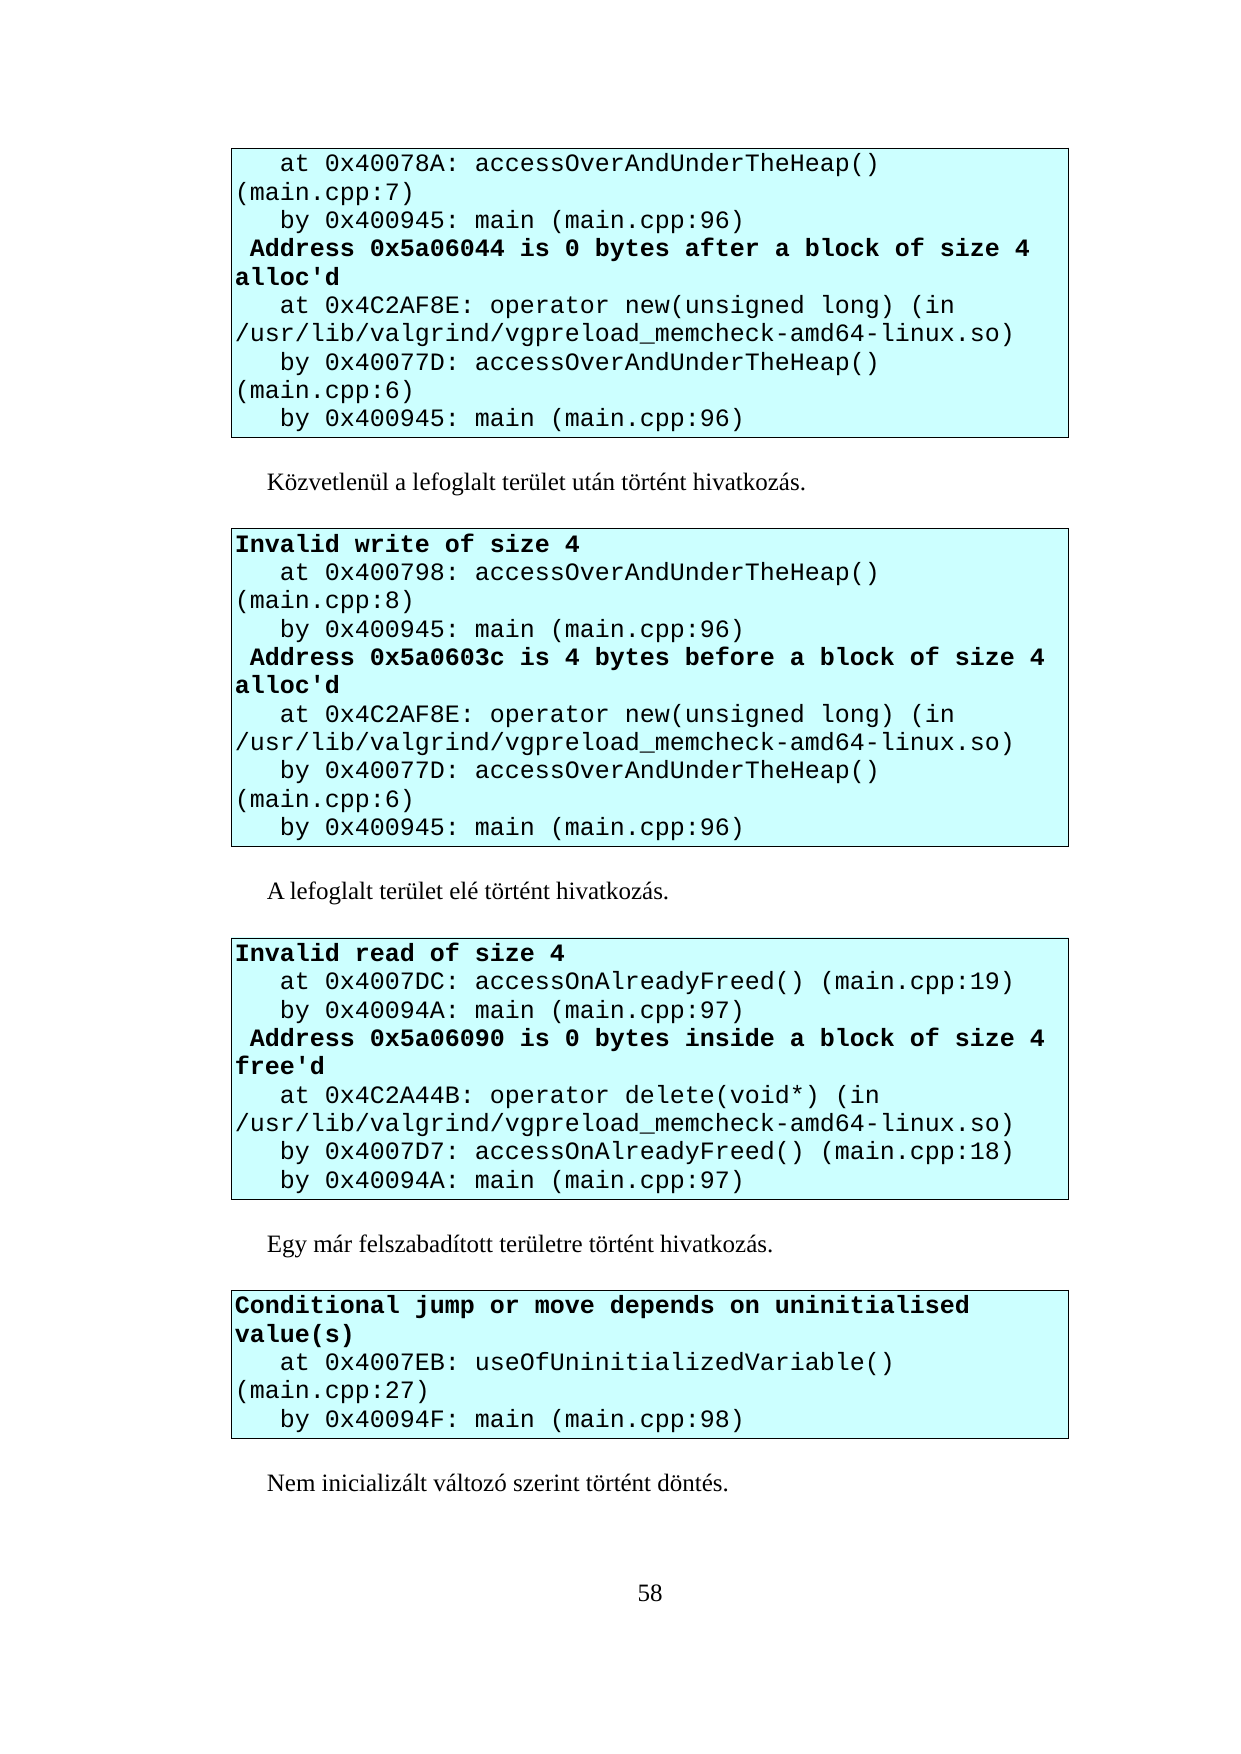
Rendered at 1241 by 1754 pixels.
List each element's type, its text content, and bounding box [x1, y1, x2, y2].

text Közvetlenül a lefoglalt terület után történt hivatkozás. [207, 467, 1093, 496]
text Invalid read of size 4 at 0x4007DC: accessOnAlreadyFreed() (main.cpp:19) by 0x40094A: main (main.cpp:97) Address 0x5a06090 is 0 bytes inside a block of size 4 free'd at 0x4C2A44B: operator delete(void*) (in /usr/lib/valgrind/vgpreload_memcheck-amd64-linux.so) by 0x4007D7: accessOnAlreadyFreed() (main.cpp:18) by 0x40094A: main (main.cpp:97) [232, 939, 1068, 1199]
text at 0x40078A: accessOverAndUnderTheHeap() (main.cpp:7) by 0x400945: main (main.cpp:96) Address 0x5a06044 is 0 bytes after a block of size 4 alloc'd at 0x4C2AF8E: operator new(unsigned long) (in /usr/lib/valgrind/vgpreload_memcheck-amd64-linux.so) by 0x40077D: accessOverAndUnderTheHeap() (main.cpp:6) by 0x400945: main (main.cpp:96) [232, 149, 1068, 437]
text Nem inicializált változó szerint történt döntés. [207, 1468, 1093, 1496]
text Invalid write of size 4 at 0x400798: accessOverAndUnderTheHeap() (main.cpp:8) by 0x400945: main (main.cpp:96) Address 0x5a0603c is 4 bytes before a block of size 4 alloc'd at 0x4C2AF8E: operator new(unsigned long) (in /usr/lib/valgrind/vgpreload_memcheck-amd64-linux.so) by 0x40077D: accessOverAndUnderTheHeap() (main.cpp:6) by 0x400945: main (main.cpp:96) [232, 529, 1068, 846]
text A lefoglalt terület elé történt hivatkozás. [207, 876, 1093, 905]
text Egy már felszabadított területre történt hivatkozás. [207, 1229, 1093, 1257]
text Conditional jump or move depends on uninitialised value(s) at 0x4007EB: useOfUninitializedVariable() (main.cpp:27) by 0x40094F: main (main.cpp:98) [232, 1291, 1068, 1438]
